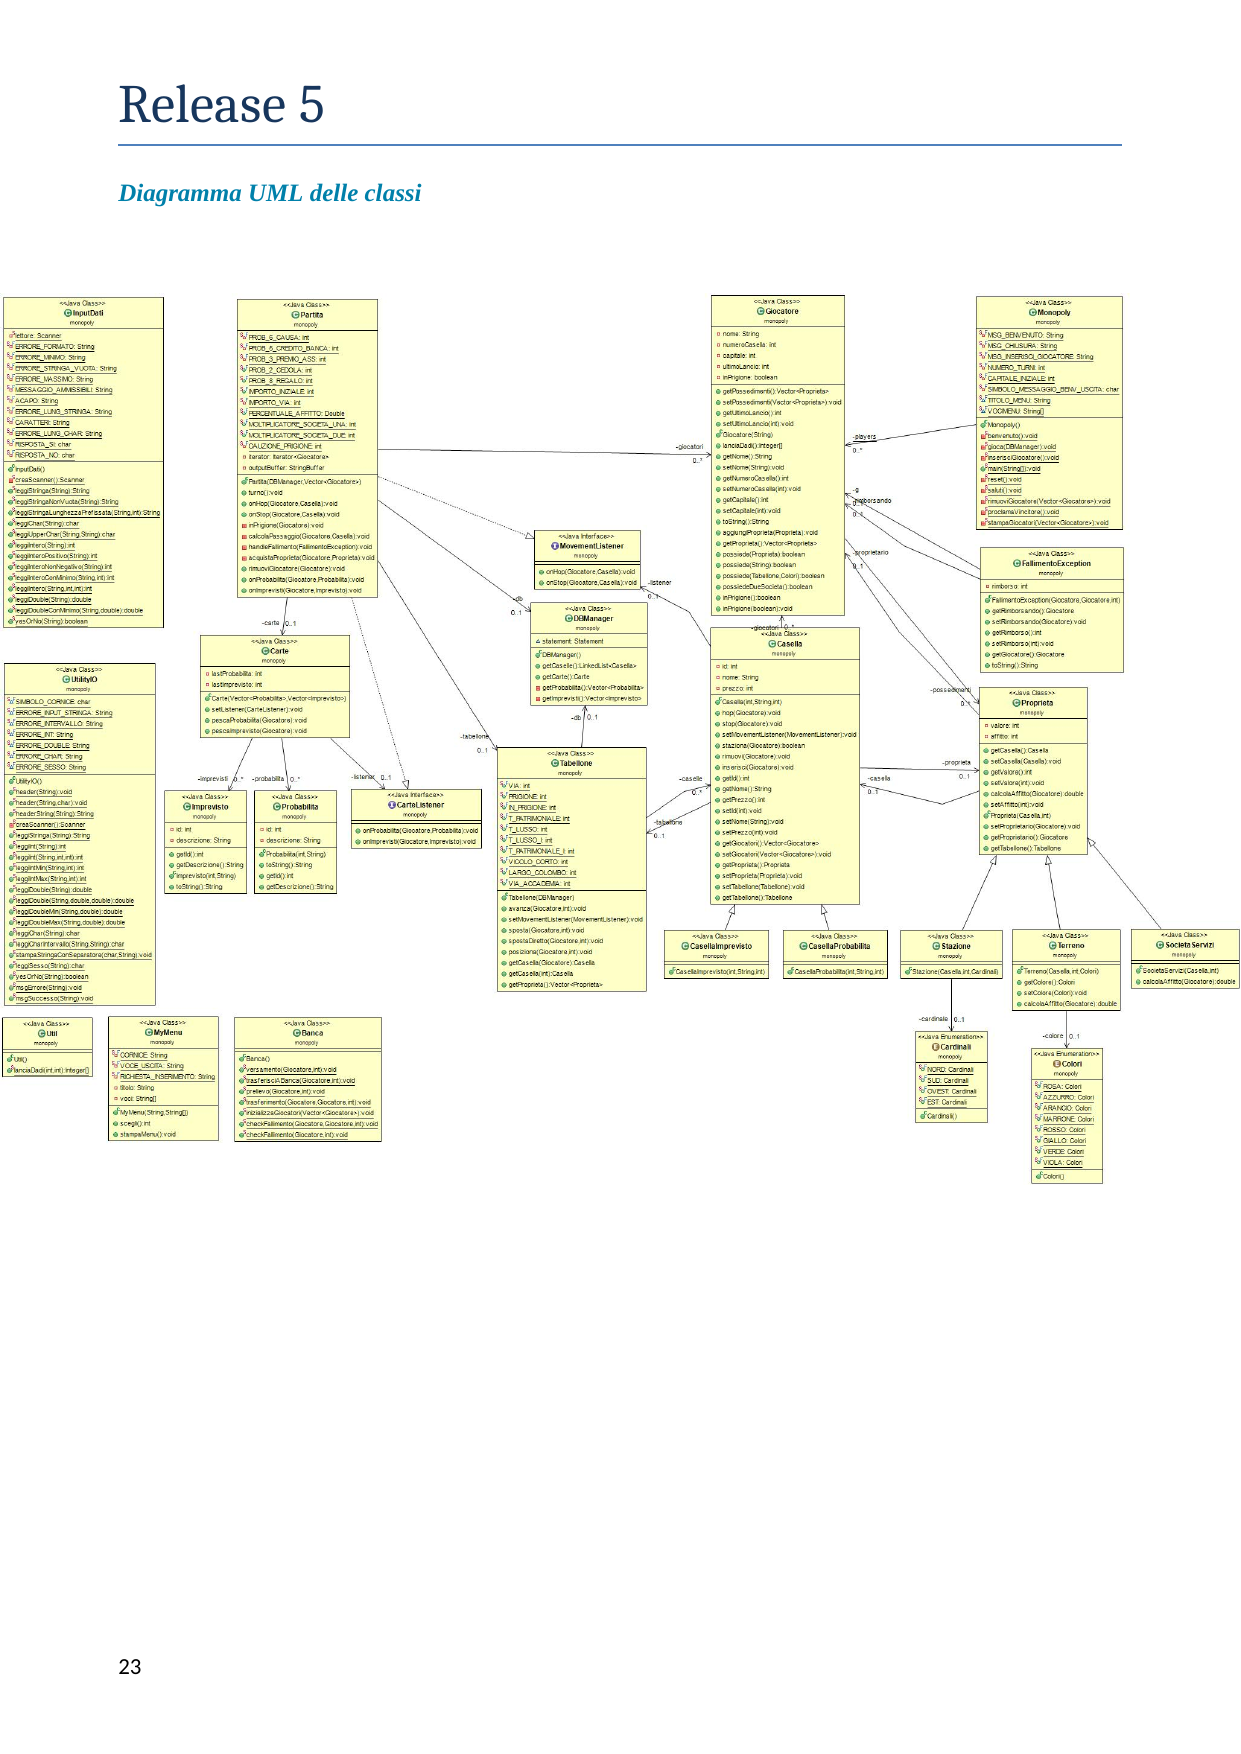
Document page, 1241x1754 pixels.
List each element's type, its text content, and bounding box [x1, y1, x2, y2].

subtitle Diagramma UML delle classi [118, 178, 1122, 206]
title Release 5 [118, 74, 1122, 144]
picture [0, 293, 1241, 1185]
